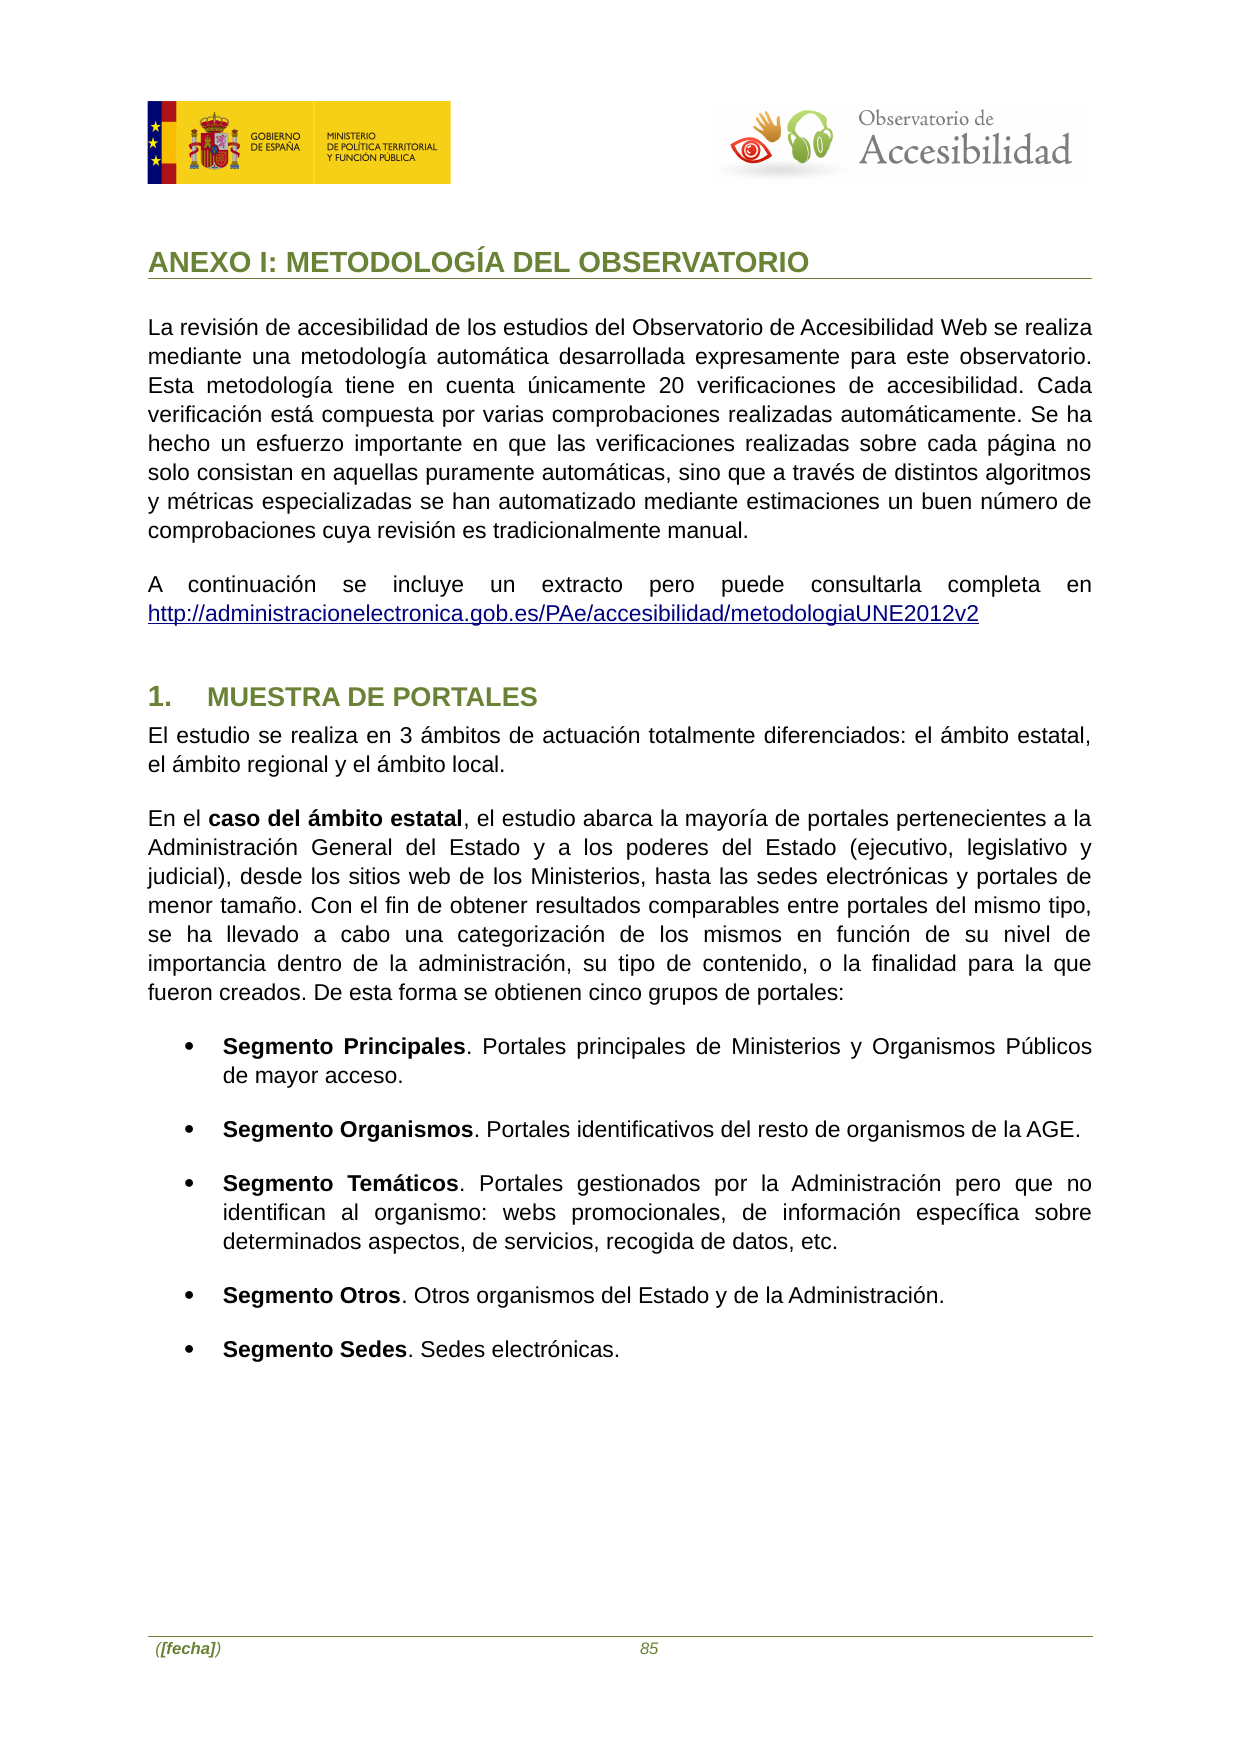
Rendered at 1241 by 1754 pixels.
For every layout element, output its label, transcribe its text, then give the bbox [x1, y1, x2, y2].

list Segmento Sedes. Sedes electrónicas. [185, 1336, 1092, 1362]
list Segmento Principales. Portales principales de Ministerios y Organismos Públicos de mayor acceso. [185, 1033, 1092, 1088]
subtitle Muestra de Portales [148, 679, 1092, 712]
text En el caso del ámbito estatal, el estudio abarca la mayoría de portales pertenecientes a la Administración General del Estado y a los poderes del Estado (ejecutivo, legislativo y judicial), desde los sitios web de los Ministerios, hasta las sedes electrónicas y portales de menor tamaño. Con el fin de obtener resultados comparables entre portales del mismo tipo, se ha llevado a cabo una categorización de los mismos en función de su nivel de importancia dentro de la administración, su tipo de contenido, o la finalidad para la que fueron creados. De esta forma se obtienen cinco grupos de portales: [148, 805, 1092, 1005]
list Segmento Otros. Otros organismos del Estado y de la Administración. [185, 1282, 1092, 1308]
picture [147, 101, 451, 184]
text El estudio se realiza en 3 ámbitos de actuación totalmente diferenciados: el ámbito estatal, el ámbito regional y el ámbito local. [148, 722, 1092, 778]
list Segmento Organismos. Portales identificativos del resto de organismos de la AGE. [185, 1116, 1092, 1142]
text A continuación se incluye un extracto pero puede consultarla completa en http://administracionelectronica.gob.es/PAe/accesibilidad/metodologiaUNE2012v2 [148, 571, 1092, 626]
picture [710, 101, 1086, 184]
subtitle ANEXO I: Metodología del Observatorio [148, 245, 1092, 278]
list Segmento Temáticos. Portales gestionados por la Administración pero que no identifican al organismo: webs promocionales, de información específica sobre determinados aspectos, de servicios, recogida de datos, etc. [185, 1170, 1092, 1254]
text La revisión de accesibilidad de los estudios del Observatorio de Accesibilidad Web se realiza mediante una metodología automática desarrollada expresamente para este observatorio. Esta metodología tiene en cuenta únicamente 20 verificaciones de accesibilidad. Cada verificación está compuesta por varias comprobaciones realizadas automáticamente. Se ha hecho un esfuerzo importante en que las verificaciones realizadas sobre cada página no solo consistan en aquellas puramente automáticas, sino que a través de distintos algoritmos y métricas especializadas se han automatizado mediante estimaciones un buen número de comprobaciones cuya revisión es tradicionalmente manual. [148, 314, 1092, 543]
